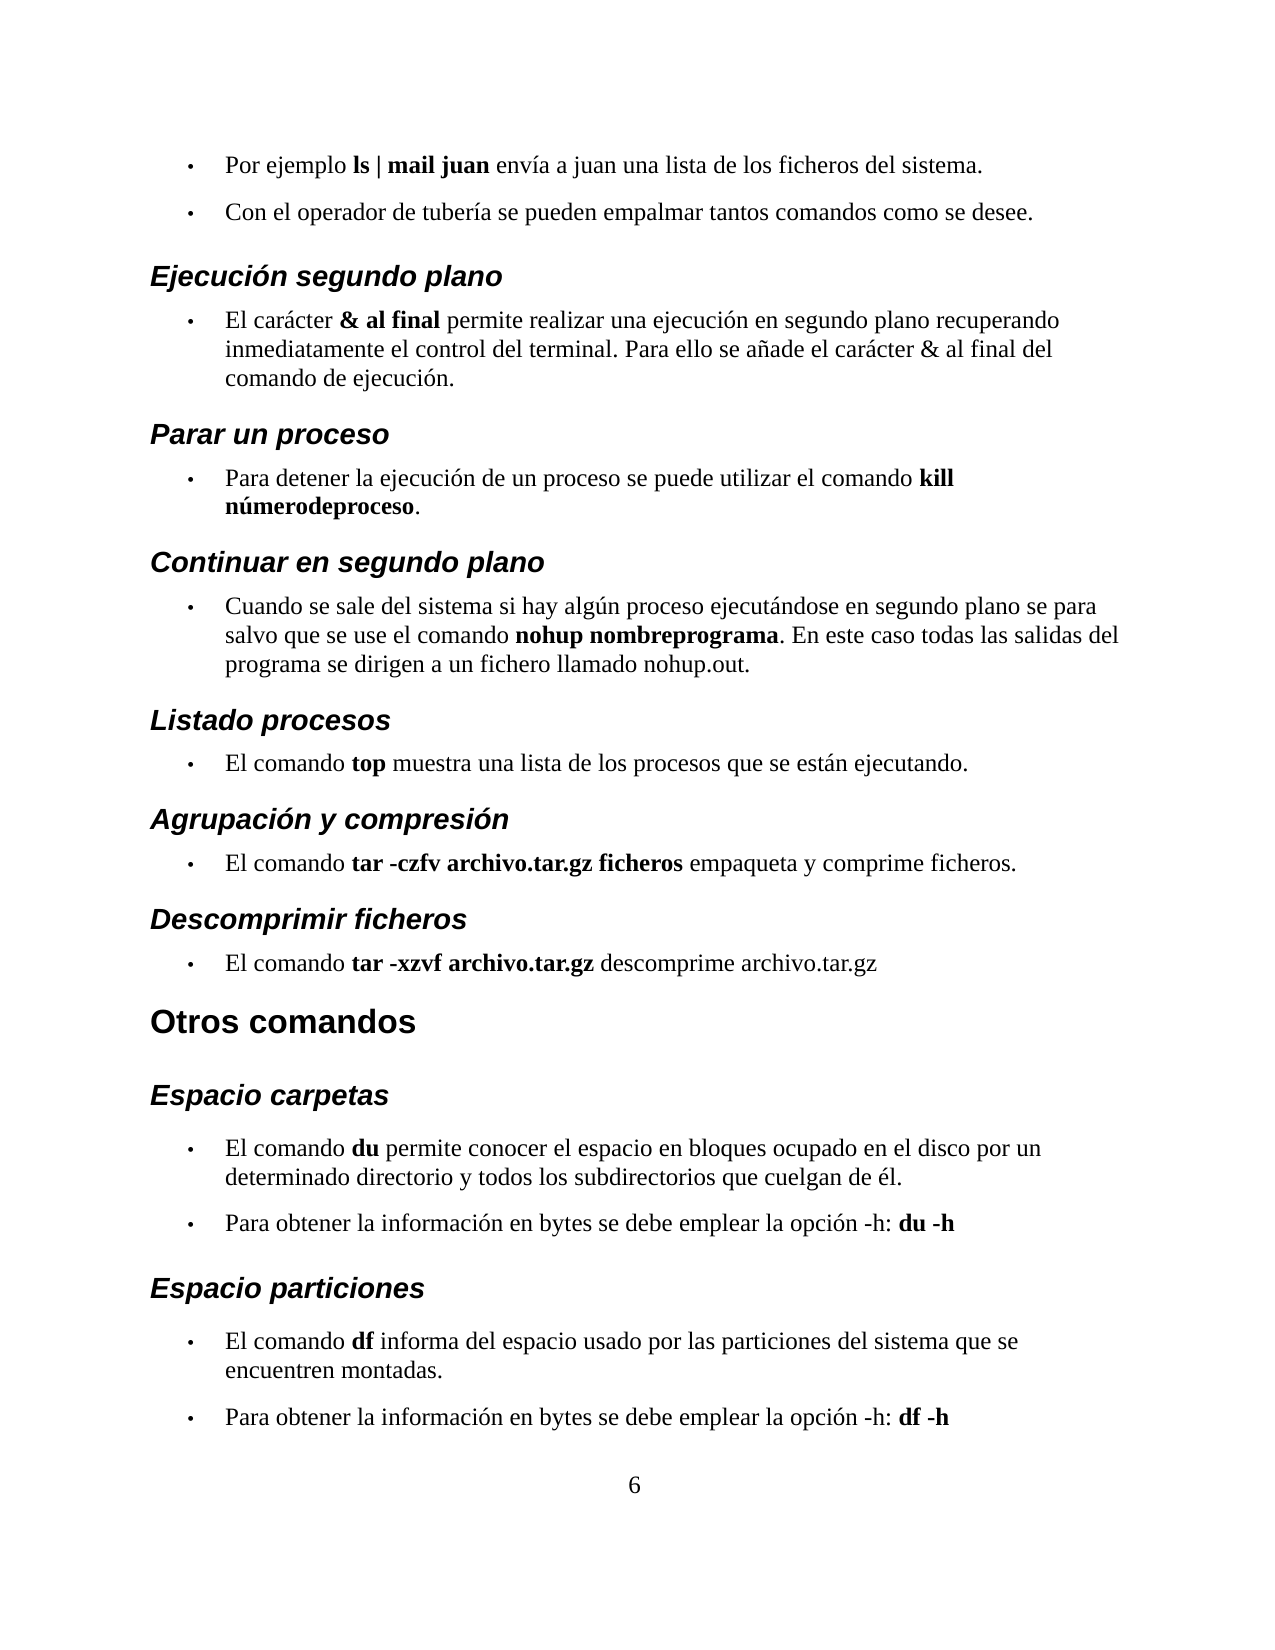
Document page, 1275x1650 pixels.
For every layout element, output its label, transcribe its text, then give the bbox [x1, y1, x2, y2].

subtitle Agrupación y compresión [150, 802, 1125, 836]
list El carácter & al final permite realizar una ejecución en segundo plano recuperando inmediatamente el control del terminal. Para ello se añade el carácter & al final del comando de ejecución. [187, 305, 1125, 392]
list Para obtener la información en bytes se debe emplear la opción -h: du -h [187, 1208, 1125, 1237]
list El comando top muestra una lista de los procesos que se están ejecutando. [187, 748, 1125, 777]
list El comando tar -xzvf archivo.tar.gz descomprime archivo.tar.gz [187, 948, 1125, 977]
list Cuando se sale del sistema si hay algún proceso ejecutándose en segundo plano se para salvo que se use el comando nohup nombreprograma. En este caso todas las salidas del programa se dirigen a un fichero llamado nohup.out. [187, 591, 1125, 677]
list El comando df informa del espacio usado por las particiones del sistema que se encuentren montadas. [187, 1326, 1125, 1384]
subtitle Descomprimir ficheros [150, 902, 1125, 936]
list Para obtener la información en bytes se debe emplear la opción -h: df -h [187, 1402, 1125, 1430]
subtitle Espacio carpetas [150, 1078, 1125, 1112]
subtitle Parar un proceso [150, 417, 1125, 450]
subtitle Ejecución segundo plano [150, 259, 1125, 293]
list El comando du permite conocer el espacio en bloques ocupado en el disco por un determinado directorio y todos los subdirectorios que cuelgan de él. [187, 1133, 1125, 1191]
subtitle Espacio particiones [150, 1271, 1125, 1305]
list Por ejemplo ls | mail juan envía a juan una lista de los ficheros del sistema. [187, 150, 1125, 179]
subtitle Continuar en segundo plano [150, 545, 1125, 579]
list Para detener la ejecución de un proceso se puede utilizar el comando kill númerodeproceso. [187, 463, 1125, 520]
subtitle Otros comandos [150, 1002, 1125, 1041]
list Con el operador de tubería se pueden empalmar tantos comandos como se desee. [187, 197, 1125, 225]
subtitle Listado procesos [150, 702, 1125, 736]
list El comando tar -czfv archivo.tar.gz ficheros empaqueta y comprime ficheros. [187, 848, 1125, 877]
